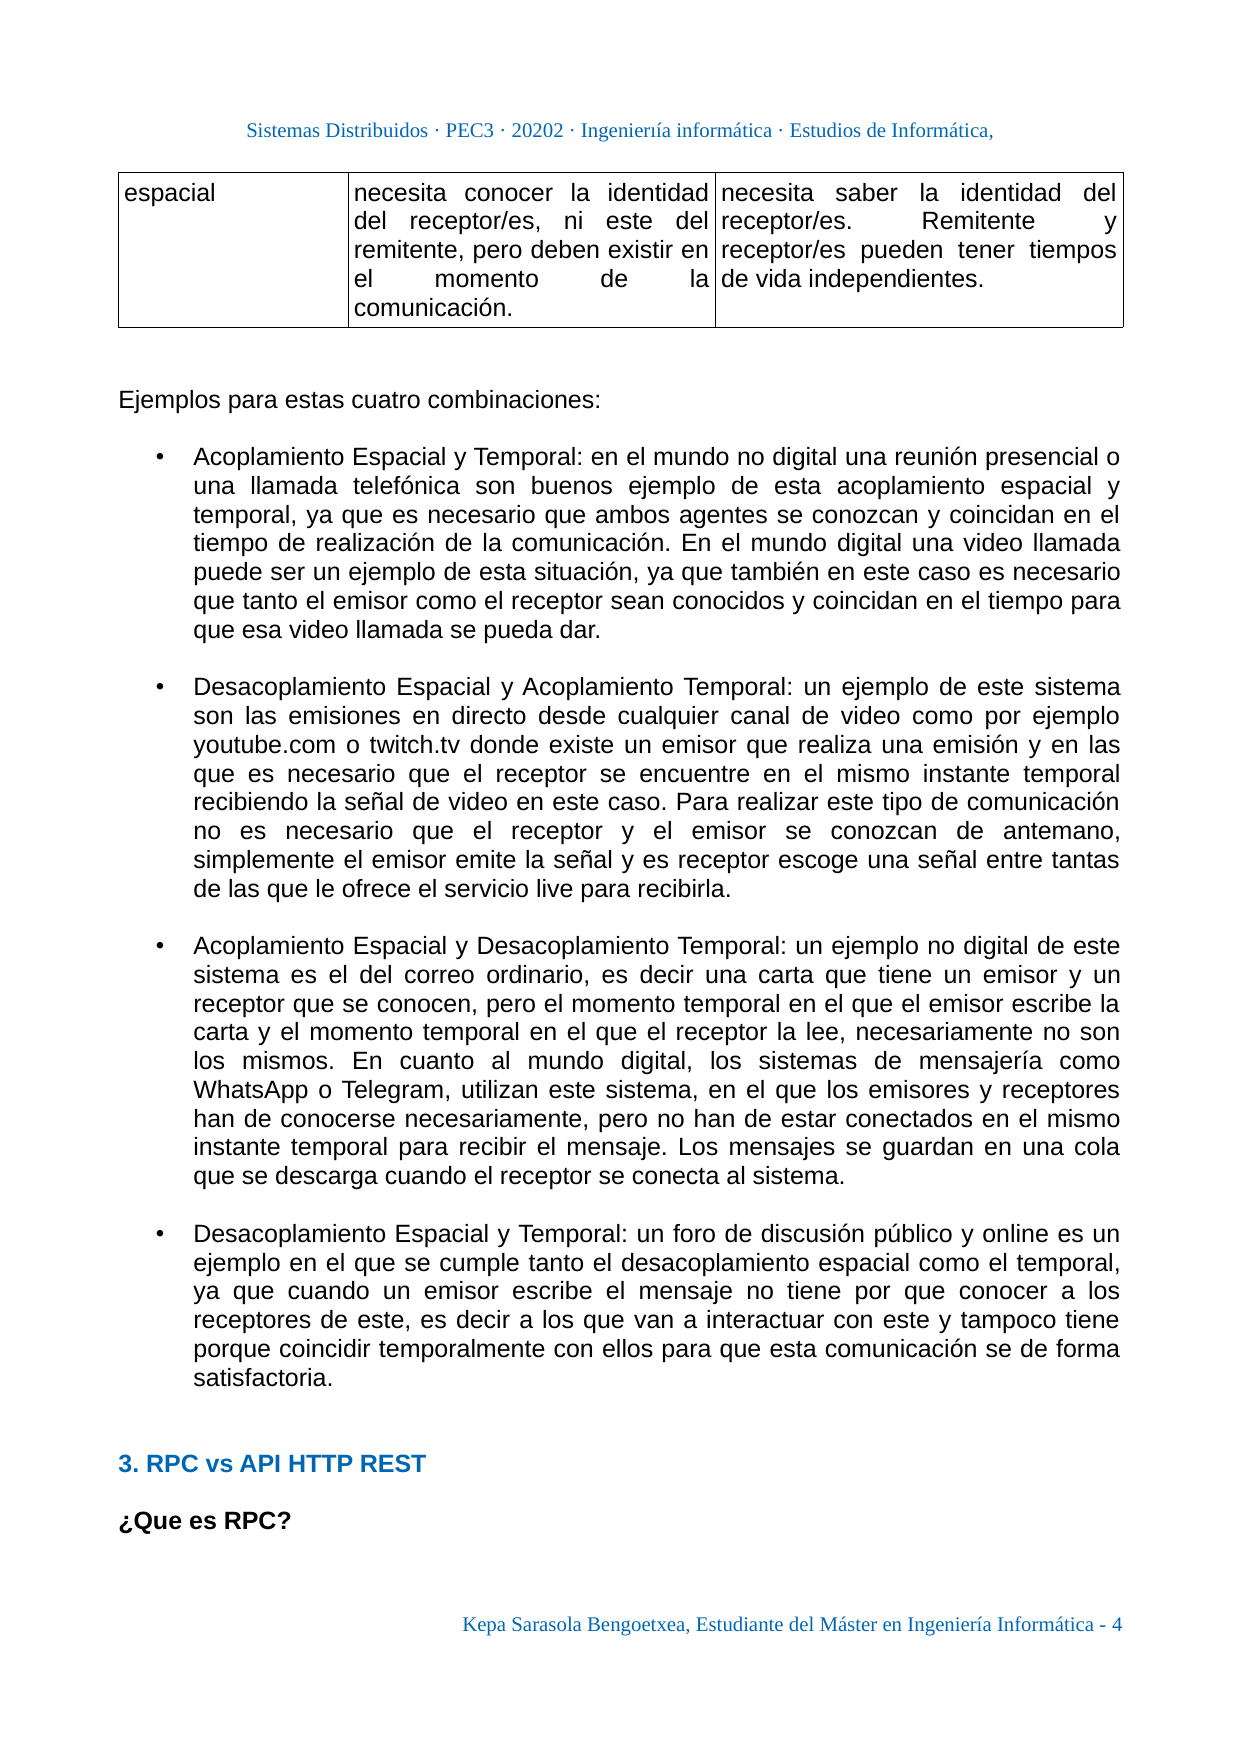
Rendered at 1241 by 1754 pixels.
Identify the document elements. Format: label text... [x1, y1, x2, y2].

list Desacoplamiento Espacial y Temporal: un foro de discusión público y online es un ejemplo en el que se cumple tanto el desacoplamiento espacial como el temporal, ya que cuando un emisor escribe el mensaje no tiene por que conocer a los receptores de este, es decir a los que van a interactuar con este y tampoco tiene porque coincidir temporalmente con ellos para que esta comunicación se de forma satisfactoria. [156, 1219, 1122, 1391]
list Acoplamiento Espacial y Temporal: en el mundo no digital una reunión presencial o una llamada telefónica son buenos ejemplo de esta acoplamiento espacial y temporal, ya que es necesario que ambos agentes se conozcan y coincidan en el tiempo de realización de la comunicación. En el mundo digital una video llamada puede ser un ejemplo de esta situación, ya que también en este caso es necesario que tanto el emisor como el receptor sean conocidos y coincidan en el tiempo para que esa video llamada se pueda dar. [156, 442, 1122, 643]
table_cell necesita saber la identidad del receptor/es. Remitente y receptor/es pueden tener tiempos de vida independientes. [716, 173, 1123, 327]
text Ejemplos para estas cuatro combinaciones: [118, 384, 1122, 413]
table_cell espacial [119, 173, 348, 327]
list Desacoplamiento Espacial y Acoplamiento Temporal: un ejemplo de este sistema son las emisiones en directo desde cualquier canal de video como por ejemplo youtube.com o twitch.tv donde existe un emisor que realiza una emisión y en las que es necesario que el receptor se encuentre en el mismo instante temporal recibiendo la señal de video en este caso. Para realizar este tipo de comunicación no es necesario que el receptor y el emisor se conozcan de antemano, simplemente el emisor emite la señal y es receptor escoge una señal entre tantas de las que le ofrece el servicio live para recibirla. [156, 672, 1122, 902]
list Acoplamiento Espacial y Desacoplamiento Temporal: un ejemplo no digital de este sistema es el del correo ordinario, es decir una carta que tiene un emisor y un receptor que se conocen, pero el momento temporal en el que el emisor escribe la carta y el momento temporal en el que el receptor la lee, necesariamente no son los mismos. En cuanto al mundo digital, los sistemas de mensajería como WhatsApp o Telegram, utilizan este sistema, en el que los emisores y receptores han de conocerse necesariamente, pero no han de estar conectados en el mismo instante temporal para recibir el mensaje. Los mensajes se guardan en una cola que se descarga cuando el receptor se conecta al sistema. [156, 931, 1122, 1190]
text 3. RPC vs API HTTP REST [118, 1449, 1122, 1477]
table_cell necesita conocer la identidad del receptor/es, ni este del remitente, pero deben existir en el momento de la comunicación. [349, 173, 715, 327]
text ¿Que es RPC? [118, 1506, 1122, 1535]
